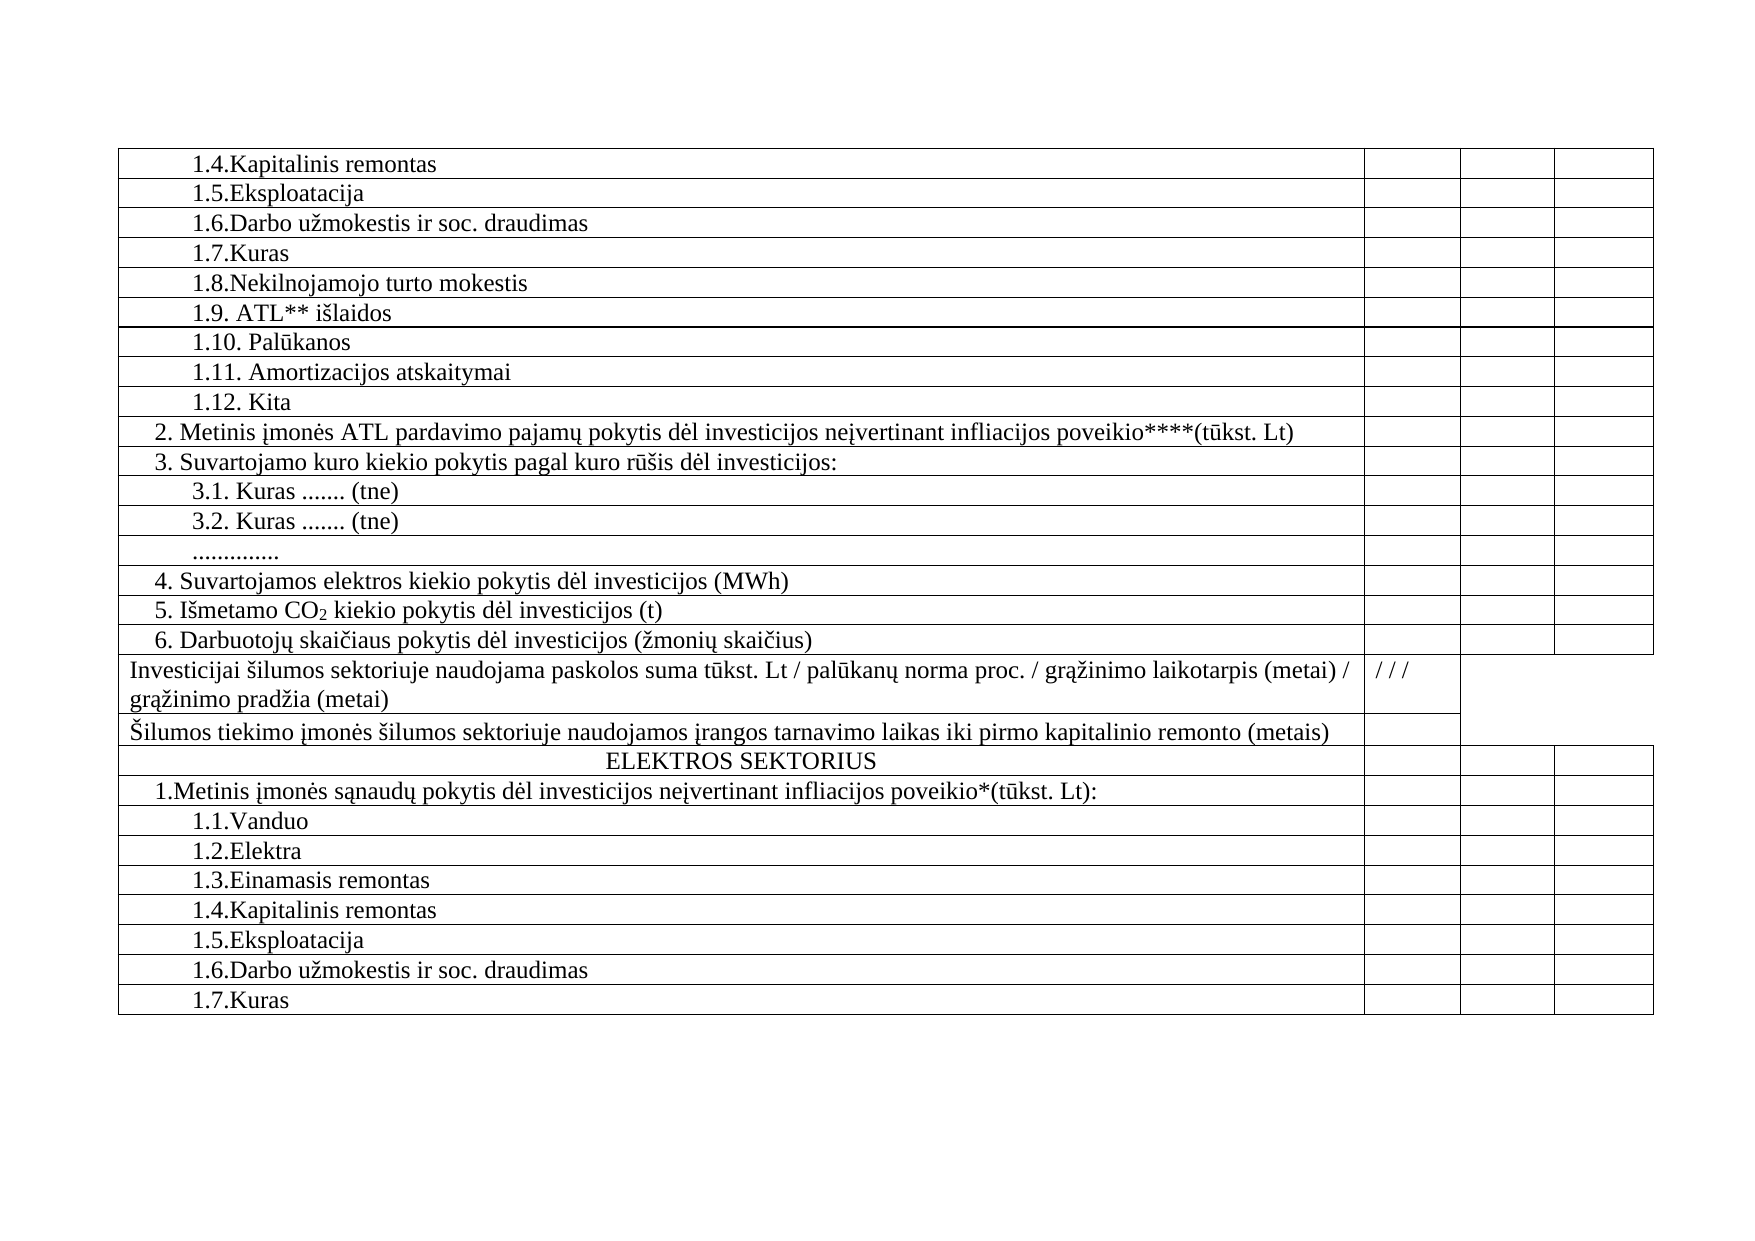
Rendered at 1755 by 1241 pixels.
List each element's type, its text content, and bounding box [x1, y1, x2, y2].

table_cell 3. Suvartojamo kuro kiekio pokytis pagal kuro rūšis dėl investicijos: [119, 447, 1364, 475]
table_cell [1365, 476, 1460, 505]
table_cell [1365, 714, 1460, 745]
table_cell 1.7.Kuras [119, 238, 1364, 267]
table_cell [1461, 985, 1554, 1013]
table_cell [1461, 179, 1554, 207]
table_cell [1461, 208, 1554, 237]
table_cell [1365, 566, 1460, 594]
table_cell [1555, 776, 1653, 805]
table_cell [1461, 447, 1554, 475]
table_cell [1555, 596, 1653, 624]
table_cell [1461, 713, 1653, 745]
table_cell Investicijai šilumos sektoriuje naudojama paskolos suma tūkst. Lt / palūkanų norma proc. / grąžinimo laikotarpis (metai) / grąžinimo pradžia (metai) [119, 655, 1364, 713]
table_cell [1555, 746, 1653, 775]
table_cell [1461, 417, 1554, 446]
table_cell 1.4.Kapitalinis remontas [119, 149, 1364, 177]
table_cell 1.Metinis įmonės sąnaudų pokytis dėl investicijos neįvertinant infliacijos poveikio*(tūkst. Lt): [119, 776, 1364, 805]
table_cell 5. Išmetamo CO2 kiekio pokytis dėl investicijos (t) [119, 596, 1364, 624]
table_cell [1365, 268, 1460, 297]
table_cell [1461, 955, 1554, 984]
table_cell [1461, 566, 1554, 594]
table_cell [1365, 895, 1460, 924]
table_cell 1.3.Einamasis remontas [119, 866, 1364, 894]
table_cell [1365, 866, 1460, 894]
table_cell [1461, 655, 1653, 713]
table_cell 2. Metinis įmonės ATL pardavimo pajamų pokytis dėl investicijos neįvertinant infliacijos poveikio****(tūkst. Lt) [119, 417, 1364, 446]
table_cell [1365, 746, 1460, 775]
table_cell [1461, 806, 1554, 835]
table_cell [1461, 357, 1554, 386]
table_cell 1.6.Darbo užmokestis ir soc. draudimas [119, 208, 1364, 237]
table_cell 1.11. Amortizacijos atskaitymai [119, 357, 1364, 386]
table_cell [1555, 238, 1653, 267]
table_cell [1555, 417, 1653, 446]
table_cell [1555, 536, 1653, 565]
table_cell [1365, 179, 1460, 207]
table_cell [1461, 268, 1554, 297]
table_cell [1365, 955, 1460, 984]
table_cell .............. [119, 536, 1364, 565]
table_cell [1555, 328, 1653, 356]
table_cell 1.1.Vanduo [119, 806, 1364, 835]
table_cell [1555, 387, 1653, 416]
table_cell [1365, 417, 1460, 446]
table_cell [1365, 298, 1460, 326]
table_cell [1555, 268, 1653, 297]
table_cell [1365, 596, 1460, 624]
table_cell [1461, 238, 1554, 267]
table_cell [1555, 357, 1653, 386]
table_cell [1555, 925, 1653, 954]
table_cell 1.9. ATL** išlaidos [119, 298, 1364, 326]
table_cell [1555, 836, 1653, 864]
table_cell ELEKTROS SEKTORIUS [119, 746, 1364, 775]
table_cell [1461, 925, 1554, 954]
table_cell [1461, 895, 1554, 924]
table_cell / / / [1365, 655, 1460, 713]
table_cell [1555, 566, 1653, 594]
table_cell 1.12. Kita [119, 387, 1364, 416]
table_cell 3.2. Kuras ....... (tne) [119, 506, 1364, 535]
table_cell [1555, 806, 1653, 835]
table_cell [1365, 625, 1460, 654]
table_cell [1555, 149, 1653, 177]
table_cell [1461, 328, 1554, 356]
table_cell 1.4.Kapitalinis remontas [119, 895, 1364, 924]
table_cell [1555, 866, 1653, 894]
table_cell 3.1. Kuras ....... (tne) [119, 476, 1364, 505]
table_cell [1365, 387, 1460, 416]
table_cell 1.6.Darbo užmokestis ir soc. draudimas [119, 955, 1364, 984]
table_cell [1461, 387, 1554, 416]
table_cell [1461, 298, 1554, 326]
table_cell [1365, 149, 1460, 177]
table_cell Šilumos tiekimo įmonės šilumos sektoriuje naudojamos įrangos tarnavimo laikas iki pirmo kapitalinio remonto (metais) [119, 714, 1364, 745]
table_cell [1461, 536, 1554, 565]
table_cell [1365, 776, 1460, 805]
table_cell [1555, 179, 1653, 207]
table_cell 6. Darbuotojų skaičiaus pokytis dėl investicijos (žmonių skaičius) [119, 625, 1364, 654]
table_cell 4. Suvartojamos elektros kiekio pokytis dėl investicijos (MWh) [119, 566, 1364, 594]
table_cell [1365, 238, 1460, 267]
table_cell [1365, 506, 1460, 535]
table_cell 1.7.Kuras [119, 985, 1364, 1013]
table_cell [1365, 208, 1460, 237]
table_cell [1461, 625, 1554, 654]
table_cell [1365, 328, 1460, 356]
table_cell [1365, 806, 1460, 835]
table_cell [1555, 985, 1653, 1013]
table_cell [1555, 208, 1653, 237]
table_cell 1.2.Elektra [119, 836, 1364, 864]
table_cell [1461, 596, 1554, 624]
table_cell [1555, 506, 1653, 535]
table_cell [1461, 149, 1554, 177]
table_cell 1.8.Nekilnojamojo turto mokestis [119, 268, 1364, 297]
table_cell [1365, 925, 1460, 954]
table_cell [1365, 985, 1460, 1013]
table_cell [1461, 836, 1554, 864]
table_cell [1365, 836, 1460, 864]
table_cell [1461, 746, 1554, 775]
table_cell [1555, 625, 1653, 654]
table_cell [1461, 476, 1554, 505]
table_cell [1365, 536, 1460, 565]
table_cell 1.5.Eksploatacija [119, 179, 1364, 207]
table_cell 1.5.Eksploatacija [119, 925, 1364, 954]
table_cell [1555, 298, 1653, 326]
table_cell [1555, 476, 1653, 505]
table_cell 1.10. Palūkanos [119, 328, 1364, 356]
table_cell [1461, 866, 1554, 894]
table_cell [1461, 506, 1554, 535]
table_cell [1365, 357, 1460, 386]
table_cell [1555, 955, 1653, 984]
table_cell [1365, 447, 1460, 475]
table_cell [1555, 447, 1653, 475]
table_cell [1461, 776, 1554, 805]
table_cell [1555, 895, 1653, 924]
